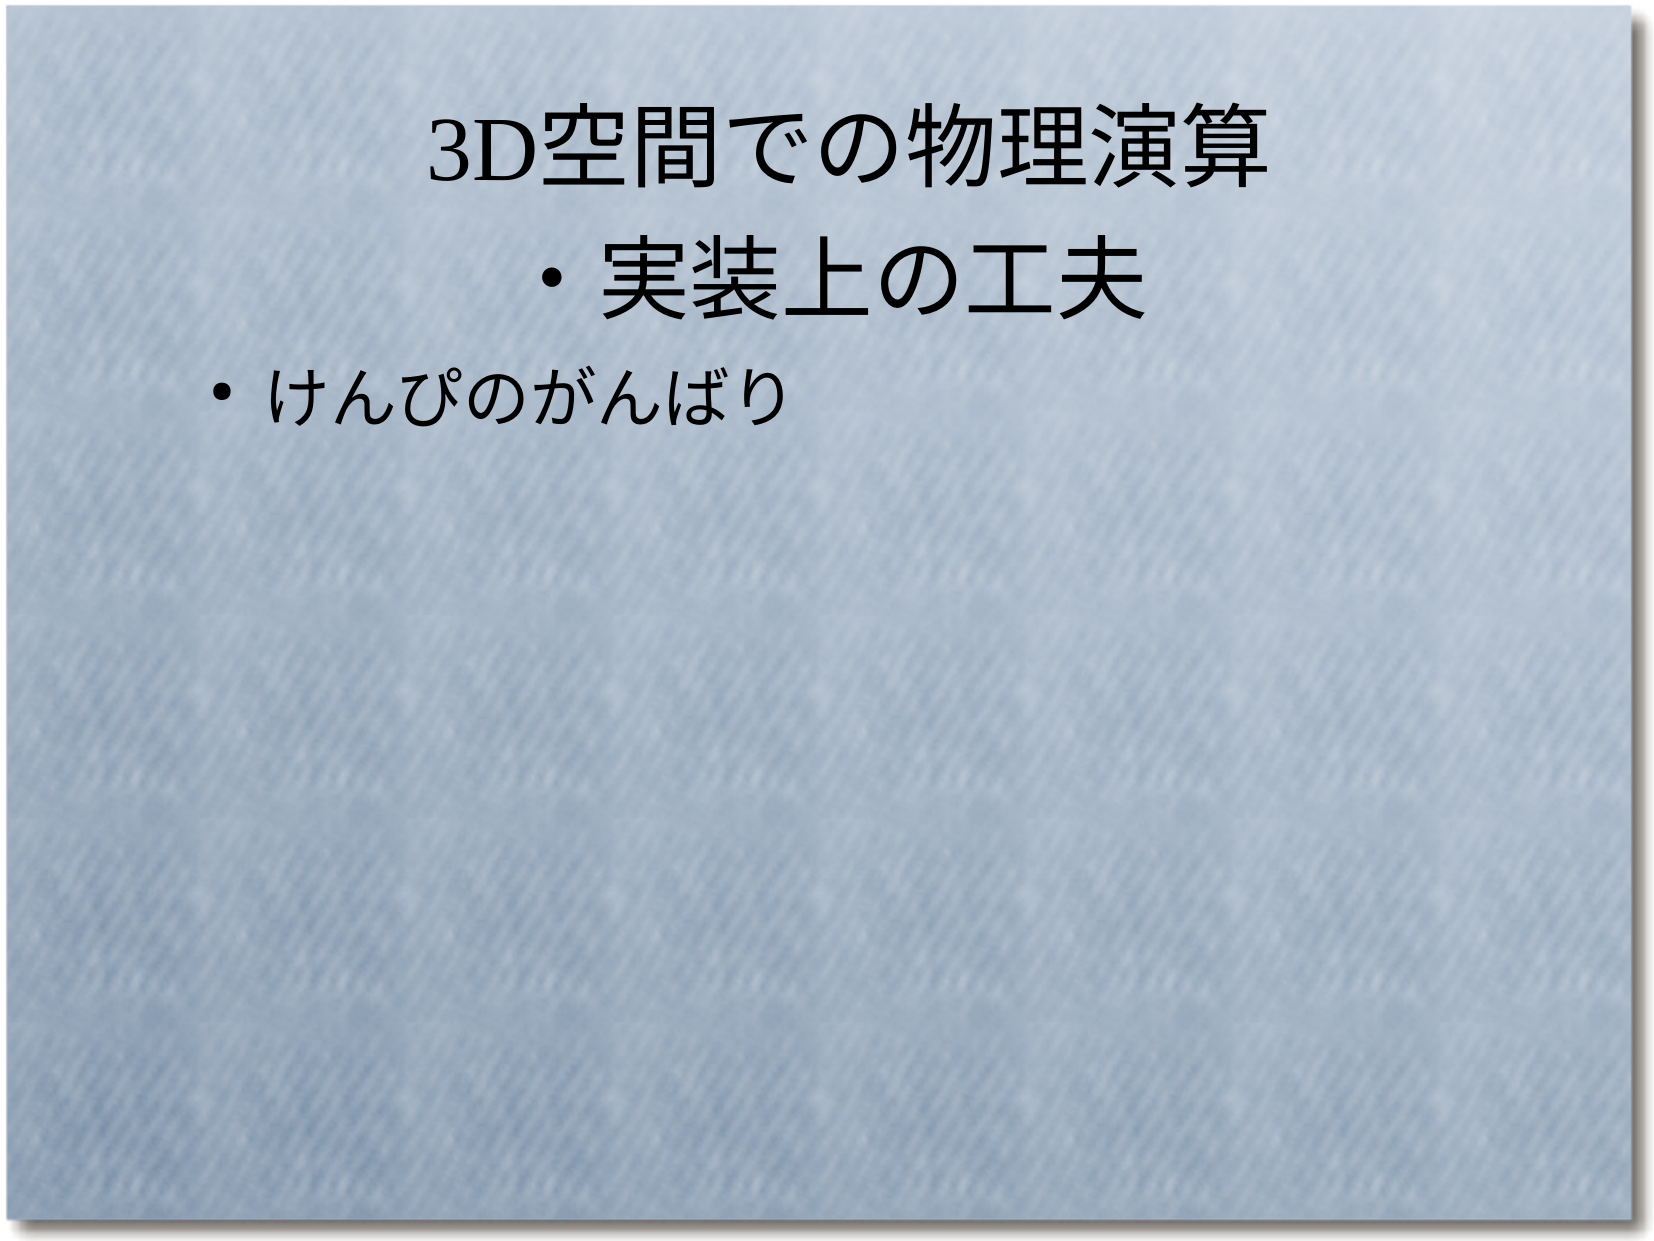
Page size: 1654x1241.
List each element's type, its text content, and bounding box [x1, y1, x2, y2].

list けんぴのがんばり [121, 344, 1534, 1065]
title 3D空間での物理演算 ・実装上の工夫 [121, 83, 1534, 330]
picture [0, 0, 1654, 1241]
